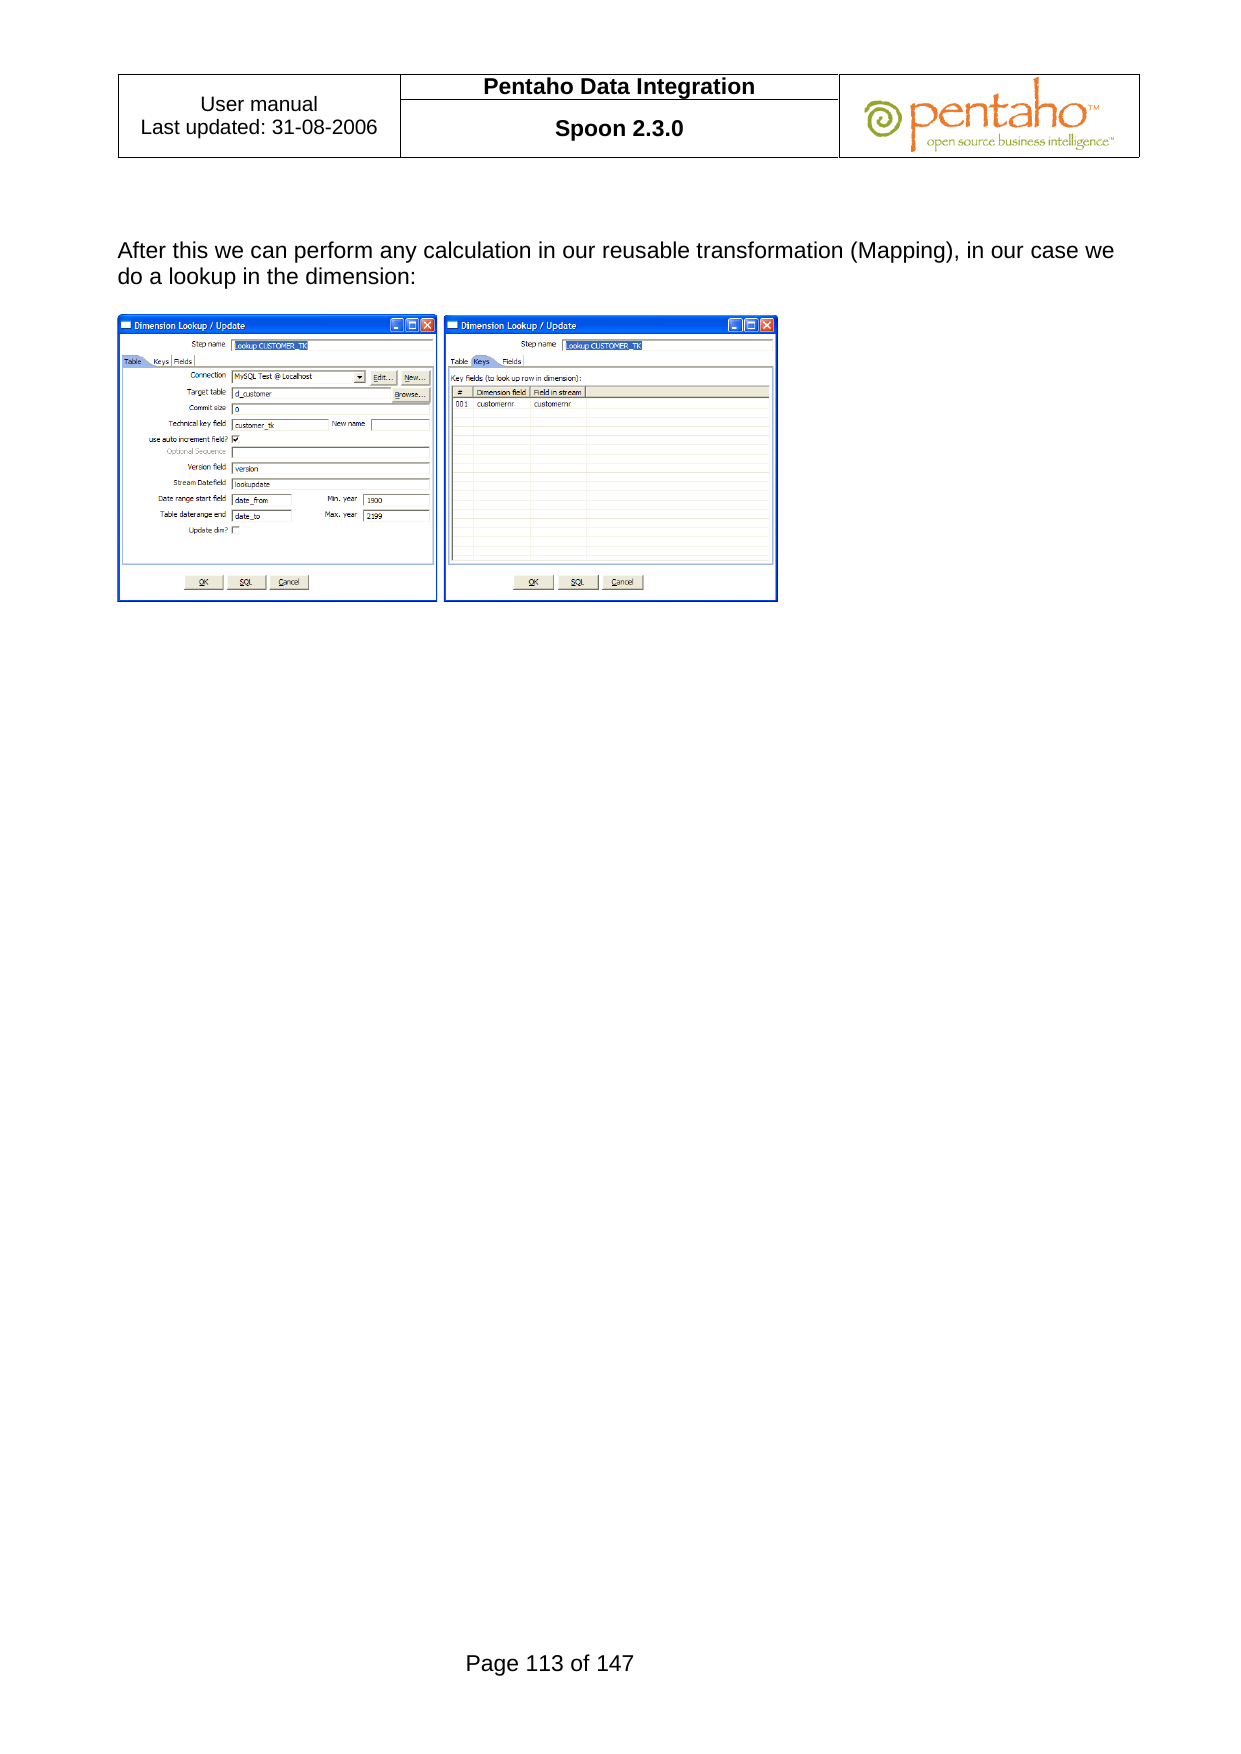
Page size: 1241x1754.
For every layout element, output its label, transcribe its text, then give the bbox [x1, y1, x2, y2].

text After this we can perform any calculation in our reusable transformation (Mapping), in our case we do a lookup in the dimension: [117, 238, 1137, 289]
picture [117, 314, 438, 602]
picture [443, 315, 778, 602]
